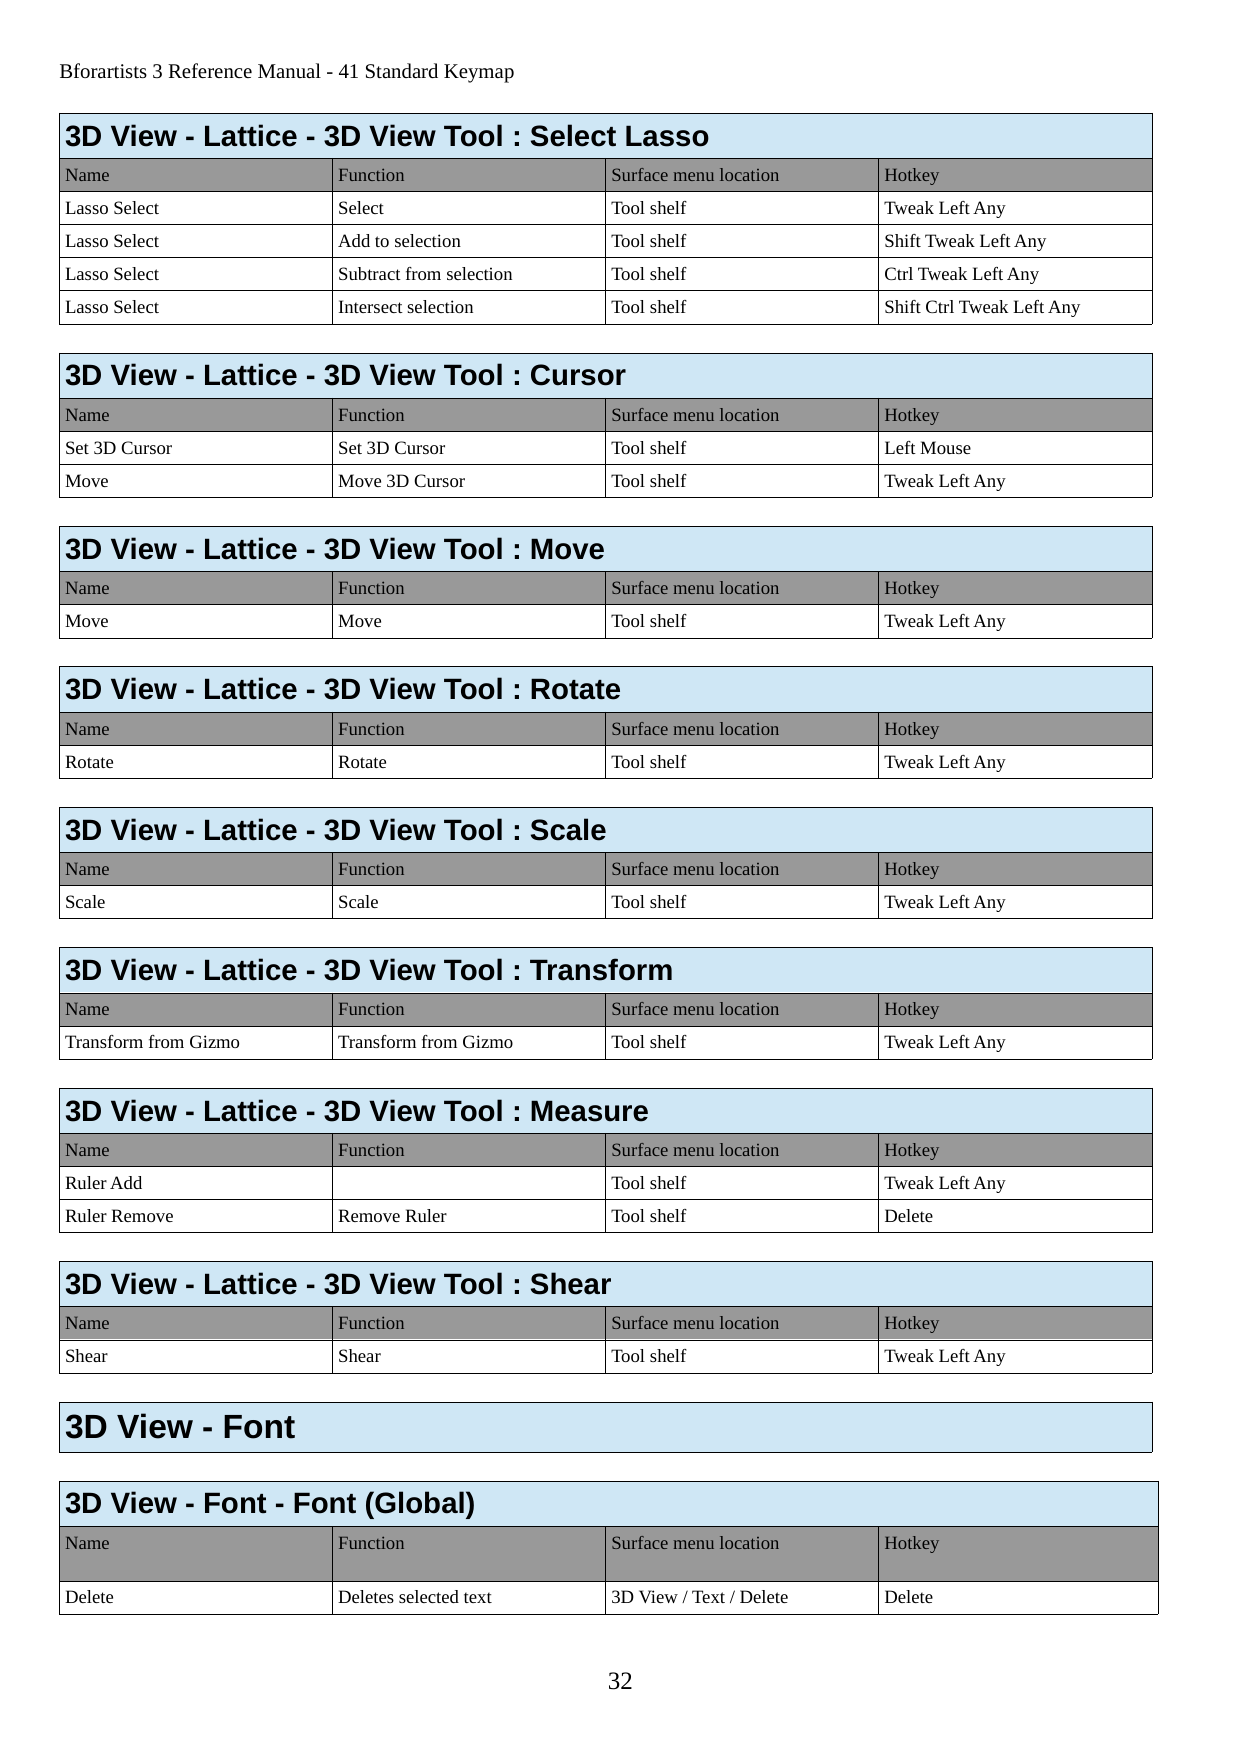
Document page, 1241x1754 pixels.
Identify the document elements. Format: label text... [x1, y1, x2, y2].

table_cell Hotkey [879, 399, 1152, 431]
table_cell Shift Tweak Left Any [879, 225, 1152, 257]
table_cell Name [60, 1527, 332, 1581]
table_cell Hotkey [879, 1307, 1152, 1339]
table_cell Scale [60, 886, 332, 918]
table_header 3D View - Lattice - 3D View Tool : Select Lasso [60, 114, 1152, 158]
table_cell Function [333, 994, 605, 1026]
table_cell Function [333, 399, 605, 431]
table_cell Function [333, 572, 605, 604]
table_cell Remove Ruler [333, 1200, 605, 1232]
table_cell Move 3D Cursor [333, 465, 605, 497]
table_header 3D View - Lattice - 3D View Tool : Scale [60, 808, 1152, 852]
table_cell Left Mouse [879, 432, 1152, 464]
table_cell Tool shelf [606, 291, 878, 323]
table_cell Tool shelf [606, 192, 878, 224]
table_cell Tool shelf [606, 225, 878, 257]
table_cell Surface menu location [606, 713, 878, 745]
table_cell Surface menu location [606, 853, 878, 885]
table_cell Shift Ctrl Tweak Left Any [879, 291, 1152, 323]
table_cell Name [60, 994, 332, 1026]
table_cell Transform from Gizmo [333, 1027, 605, 1059]
table_cell Surface menu location [606, 994, 878, 1026]
table_cell Name [60, 713, 332, 745]
table_cell Tool shelf [606, 1200, 878, 1232]
table_cell Hotkey [879, 713, 1152, 745]
table_cell Tool shelf [606, 1167, 878, 1199]
table_cell Function [333, 1527, 605, 1581]
table_cell Tool shelf [606, 605, 878, 637]
table_header 3D View - Font - Font (Global) [60, 1482, 1158, 1526]
table_cell Subtract from selection [333, 258, 605, 290]
table_header 3D View - Font [60, 1403, 1152, 1452]
table_cell Tweak Left Any [879, 1167, 1152, 1199]
table_cell Ctrl Tweak Left Any [879, 258, 1152, 290]
table_cell Function [333, 1307, 605, 1339]
table_cell Hotkey [879, 572, 1152, 604]
table_cell Hotkey [879, 159, 1152, 191]
table_cell Tool shelf [606, 1027, 878, 1059]
table_cell Name [60, 1307, 332, 1339]
table_cell Shear [333, 1341, 605, 1373]
table_cell Surface menu location [606, 159, 878, 191]
table_cell Ruler Add [60, 1167, 332, 1199]
table_cell Name [60, 159, 332, 191]
table_cell Tweak Left Any [879, 746, 1152, 778]
table_cell Tool shelf [606, 746, 878, 778]
table_cell Tweak Left Any [879, 886, 1152, 918]
table_cell Add to selection [333, 225, 605, 257]
table_cell Move [333, 605, 605, 637]
table_cell Hotkey [879, 1527, 1158, 1581]
table_cell Lasso Select [60, 291, 332, 323]
table_cell Name [60, 399, 332, 431]
table_header 3D View - Lattice - 3D View Tool : Transform [60, 948, 1152, 992]
table_cell Lasso Select [60, 225, 332, 257]
table_cell Tweak Left Any [879, 465, 1152, 497]
table_cell 3D View / Text / Delete [606, 1582, 878, 1614]
table_cell Function [333, 853, 605, 885]
table_cell Hotkey [879, 1134, 1152, 1166]
table_cell [333, 1167, 605, 1199]
table_cell Surface menu location [606, 1307, 878, 1339]
table_cell Rotate [60, 746, 332, 778]
table_cell Tool shelf [606, 886, 878, 918]
table_cell Tool shelf [606, 1341, 878, 1373]
table_cell Set 3D Cursor [60, 432, 332, 464]
table_header 3D View - Lattice - 3D View Tool : Measure [60, 1089, 1152, 1133]
table_header 3D View - Lattice - 3D View Tool : Shear [60, 1262, 1152, 1306]
table_cell Transform from Gizmo [60, 1027, 332, 1059]
table_cell Function [333, 1134, 605, 1166]
table_cell Function [333, 159, 605, 191]
table_cell Set 3D Cursor [333, 432, 605, 464]
table_cell Move [60, 465, 332, 497]
table_cell Rotate [333, 746, 605, 778]
table_cell Scale [333, 886, 605, 918]
table_cell Lasso Select [60, 258, 332, 290]
table_cell Tool shelf [606, 258, 878, 290]
table_cell Name [60, 572, 332, 604]
table_cell Move [60, 605, 332, 637]
table_cell Intersect selection [333, 291, 605, 323]
table_header 3D View - Lattice - 3D View Tool : Rotate [60, 667, 1152, 712]
table_cell Surface menu location [606, 399, 878, 431]
table_cell Delete [879, 1582, 1158, 1614]
table_cell Name [60, 853, 332, 885]
table_cell Delete [879, 1200, 1152, 1232]
table_cell Tool shelf [606, 465, 878, 497]
table_cell Hotkey [879, 994, 1152, 1026]
table_cell Tool shelf [606, 432, 878, 464]
table_cell Select [333, 192, 605, 224]
table_cell Surface menu location [606, 1527, 878, 1581]
table_cell Ruler Remove [60, 1200, 332, 1232]
table_cell Tweak Left Any [879, 605, 1152, 637]
table_header 3D View - Lattice - 3D View Tool : Move [60, 527, 1152, 571]
table_cell Shear [60, 1341, 332, 1373]
table_cell Tweak Left Any [879, 1341, 1152, 1373]
table_cell Name [60, 1134, 332, 1166]
table_cell Surface menu location [606, 1134, 878, 1166]
table_cell Delete [60, 1582, 332, 1614]
table_cell Surface menu location [606, 572, 878, 604]
table_cell Tweak Left Any [879, 1027, 1152, 1059]
table_cell Function [333, 713, 605, 745]
table_cell Hotkey [879, 853, 1152, 885]
table_header 3D View - Lattice - 3D View Tool : Cursor [60, 354, 1152, 398]
table_cell Deletes selected text [333, 1582, 605, 1614]
table_cell Lasso Select [60, 192, 332, 224]
table_cell Tweak Left Any [879, 192, 1152, 224]
